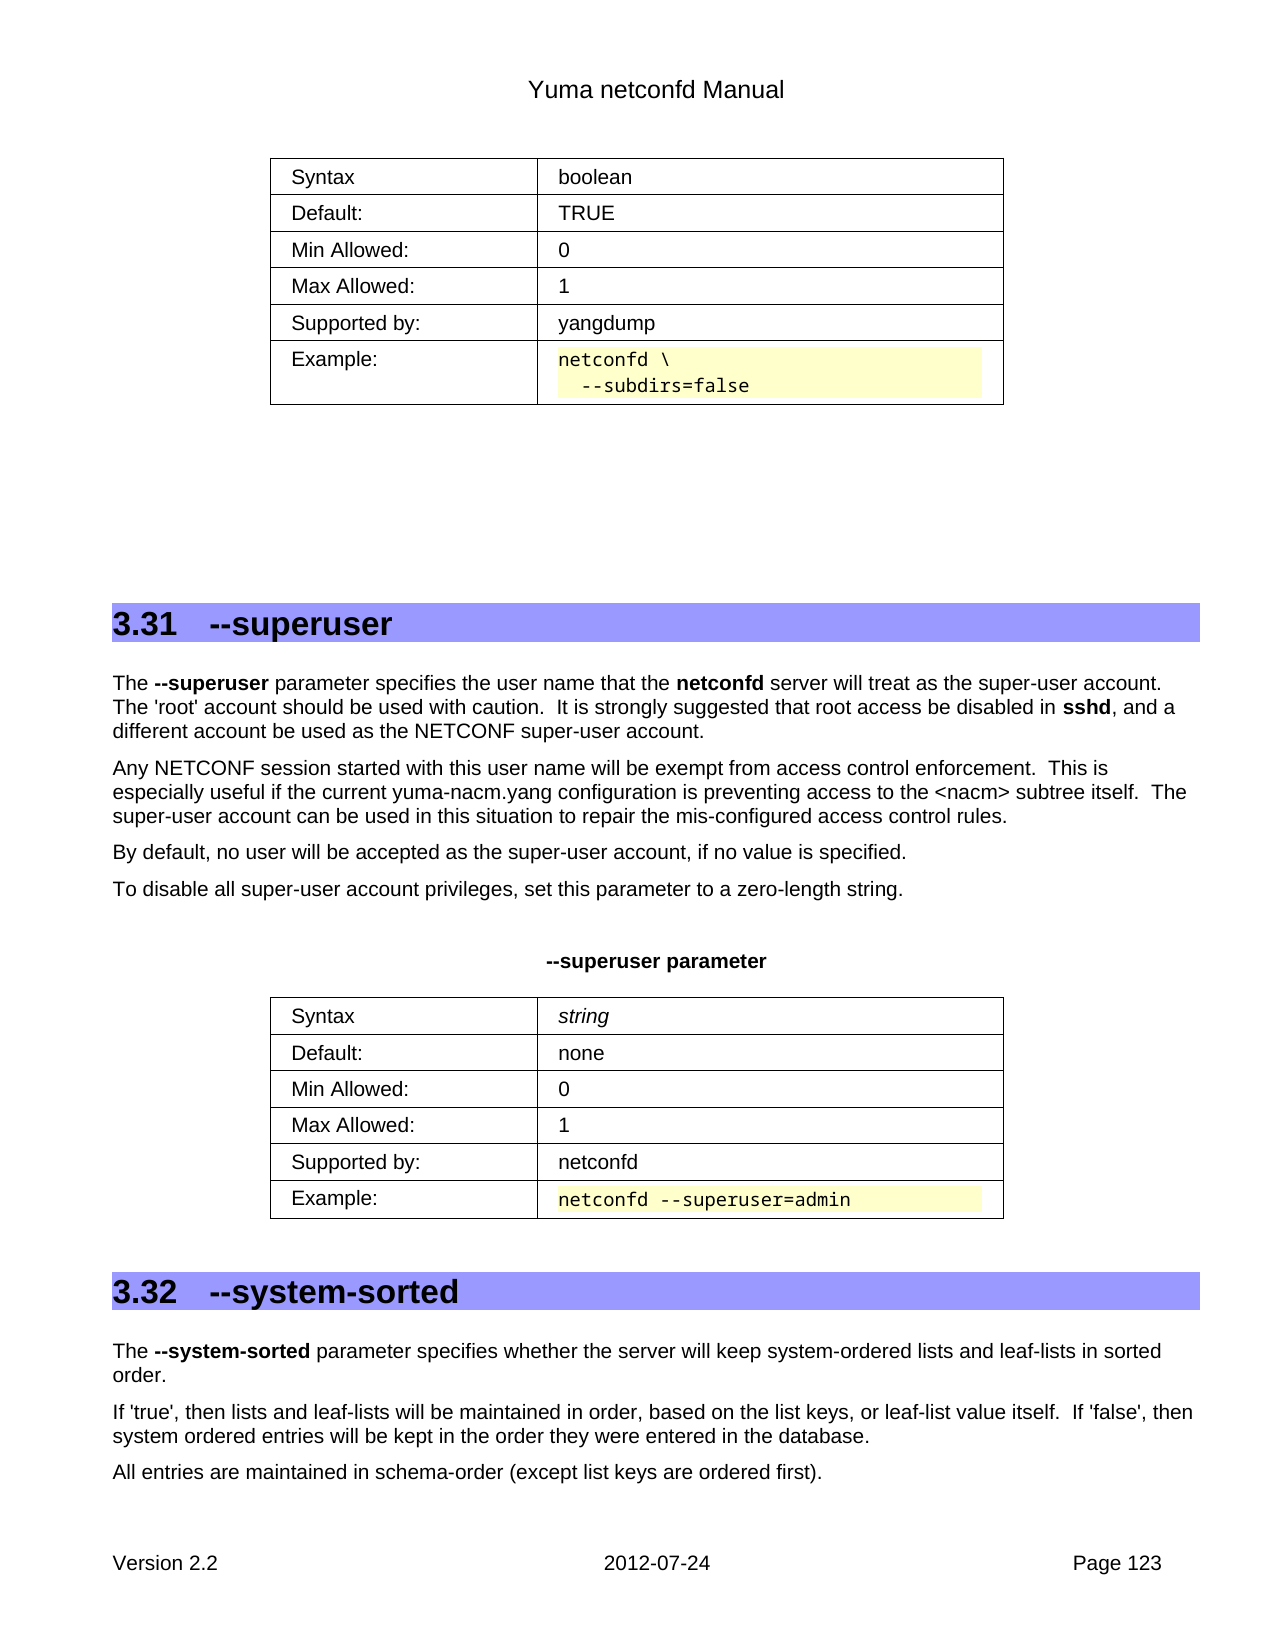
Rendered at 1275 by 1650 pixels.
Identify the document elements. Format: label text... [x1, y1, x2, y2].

table_cell netconfd --superuser=admin [538, 1181, 1003, 1217]
table_cell Min Allowed: [271, 232, 537, 267]
text To disable all super-user account privileges, set this parameter to a zero-length string. [112, 876, 1200, 900]
text All entries are maintained in schema-order (except list keys are ordered first). [112, 1460, 1200, 1484]
table_cell TRUE [538, 195, 1003, 231]
text The --superuser parameter specifies the user name that the netconfd server will treat as the super-user account. The 'root' account should be used with caution. It is strongly suggested that root access be disabled in sshd, and a different account be used as the NETCONF super-user account. [112, 671, 1200, 743]
table_cell 0 [538, 232, 1003, 267]
table_header string [538, 998, 1003, 1034]
text Any NETCONF session started with this user name will be exempt from access control enforcement. This is especially useful if the current yuma-nacm.yang configuration is preventing access to the <nacm> subtree itself. The super-user account can be used in this situation to repair the mis-configured access control rules. [112, 756, 1200, 827]
table_cell none [538, 1035, 1003, 1070]
table_cell netconfd \ --subdirs=false [538, 341, 1003, 403]
table_header boolean [538, 159, 1003, 194]
subtitle --system-sorted [112, 1272, 1200, 1310]
table_cell Max Allowed: [271, 268, 537, 303]
table_cell Supported by: [271, 1144, 537, 1179]
subtitle --superuser [112, 603, 1200, 642]
table_cell 1 [538, 1108, 1003, 1143]
table_header Syntax [271, 159, 537, 194]
table_cell Min Allowed: [271, 1071, 537, 1107]
table_cell 0 [538, 1071, 1003, 1107]
text The --system-sorted parameter specifies whether the server will keep system-ordered lists and leaf-lists in sorted order. [112, 1339, 1200, 1387]
table_cell Default: [271, 1035, 537, 1070]
table_header Syntax [271, 998, 537, 1034]
table_cell Example: [271, 341, 537, 403]
text If 'true', then lists and leaf-lists will be maintained in order, based on the list keys, or leaf-list value itself. If 'false', then system ordered entries will be kept in the order they were entered in the database. [112, 1400, 1200, 1448]
table_cell 1 [538, 268, 1003, 303]
subtitle --superuser parameter [127, 949, 1185, 973]
table_cell Supported by: [271, 305, 537, 340]
table_cell Default: [271, 195, 537, 231]
text By default, no user will be accepted as the super-user account, if no value is specified. [112, 840, 1200, 864]
table_cell Max Allowed: [271, 1108, 537, 1143]
table_cell yangdump [538, 305, 1003, 340]
table_cell Example: [271, 1181, 537, 1217]
table_cell netconfd [538, 1144, 1003, 1179]
